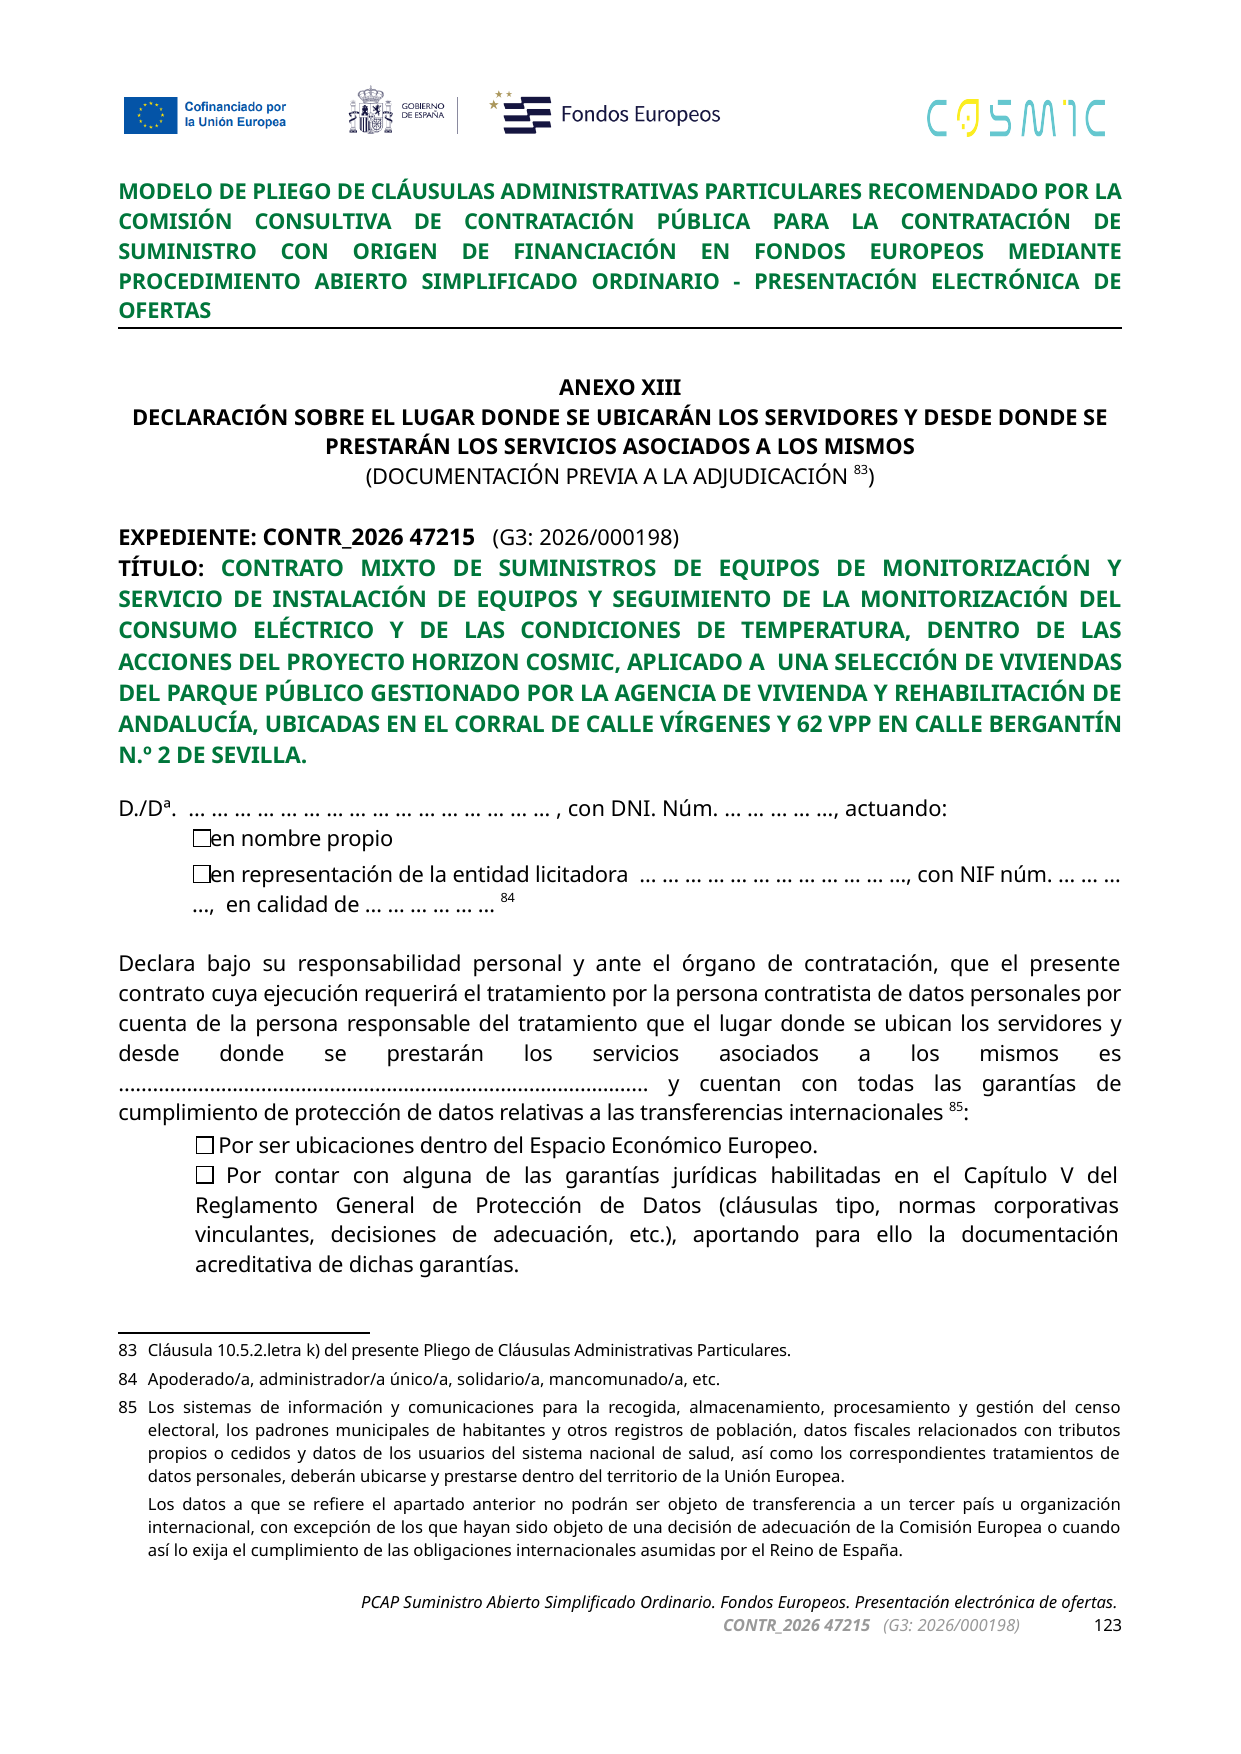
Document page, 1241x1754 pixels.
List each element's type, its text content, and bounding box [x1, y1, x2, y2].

text Los datos a que se refiere el apartado anterior no podrán ser objeto de transferencia a un tercer país u organización internacional, con excepción de los que hayan sido objeto de una decisión de adecuación de la Comisión Europea o cuando así lo exija el cumplimiento de las obligaciones internacionales asumidas por el Reino de España. [118, 1493, 1122, 1561]
text D./Dª. … … … … … … … … … … … … … … … … , con DNI. Núm. … … … … …, actuando: [118, 793, 1122, 823]
text Cláusula 10.5.2.letra k) del presente Pliego de Cláusulas Administrativas Particulares. [118, 1339, 1122, 1361]
text (DOCUMENTACIÓN PREVIA A LA ADJUDICACIÓN ) [118, 461, 1122, 491]
text Los sistemas de información y comunicaciones para la recogida, almacenamiento, procesamiento y gestión del censo electoral, los padrones municipales de habitantes y otros registros de población, datos fiscales relacionados con tributos propios o cedidos y datos de los usuarios del sistema nacional de salud, así como los correspondientes tratamientos de datos personales, deberán ubicarse y prestarse dentro del territorio de la Unión Europea. [118, 1396, 1122, 1487]
picture [104, 69, 735, 142]
text MODELO DE PLIEGO DE CLÁUSULAS ADMINISTRATIVAS PARTICULARES RECOMENDADO POR LA COMISIÓN CONSULTIVA DE CONTRATACIÓN PÚBLICA PARA LA CONTRATACIÓN DE SUMINISTRO CON ORIGEN DE FINANCIACIÓN EN FONDOS EUROPEOS MEDIANTE PROCEDIMIENTO ABIERTO SIMPLIFICADO ORDINARIO - PRESENTACIÓN ELECTRÓNICA DE OFERTAS [118, 176, 1122, 327]
text DECLARACIÓN SOBRE EL LUGAR DONDE SE UBICARÁN LOS SERVIDORES Y DESDE DONDE SE PRESTARÁN LOS SERVICIOS ASOCIADOS A LOS MISMOS [118, 402, 1122, 461]
text en representación de la entidad licitadora … … … … … … … … … … … …, con NIF núm. … … … …, en calidad de … … … … … … [192, 859, 1122, 919]
text ANEXO XIII [118, 372, 1122, 402]
text TÍTULO: CONTRATO MIXTO DE SUMINISTROS DE EQUIPOS DE MONITORIZACIÓN Y SERVICIO DE INSTALACIÓN DE EQUIPOS Y SEGUIMIENTO DE LA MONITORIZACIÓN DEL CONSUMO ELÉCTRICO Y DE LAS CONDICIONES DE TEMPERATURA, DENTRO DE LAS ACCIONES DEL PROYECTO HORIZON COSMIC, APLICADO A UNA SELECCIÓN DE VIVIENDAS DEL PARQUE PÚBLICO GESTIONADO POR LA AGENCIA DE VIVIENDA Y REHABILITACIÓN DE ANDALUCÍA, UBICADAS EN EL CORRAL DE CALLE VÍRGENES Y 62 VPP EN CALLE BERGANTÍN N.º 2 DE SEVILLA. [118, 552, 1122, 771]
picture [927, 99, 1105, 137]
text en nombre propio [192, 823, 1122, 853]
text Apoderado/a, administrador/a único/a, solidario/a, mancomunado/a, etc. [118, 1367, 1122, 1390]
text Declara bajo su responsabilidad personal y ante el órgano de contratación, que el presente contrato cuya ejecución requerirá el tratamiento por la persona contratista de datos personales por cuenta de la persona responsable del tratamiento que el lugar donde se ubican los servidores y desde donde se prestarán los servicios asociados a los mismos es ………………………………………………………………………………… y cuentan con todas las garantías de cumplimiento de protección de datos relativas a las transferencias internacionales : [118, 948, 1122, 1127]
text Por ser ubicaciones dentro del Espacio Económico Europeo. [192, 1127, 1122, 1160]
text Por contar con alguna de las garantías jurídicas habilitadas en el Capítulo V del Reglamento General de Protección de Datos (cláusulas tipo, normas corporativas vinculantes, decisiones de adecuación, etc.), aportando para ello la documentación acreditativa de dichas garantías. [192, 1160, 1122, 1282]
text EXPEDIENTE: CONTR_2026 47215 (G3: 2026/000198) [118, 521, 1122, 552]
